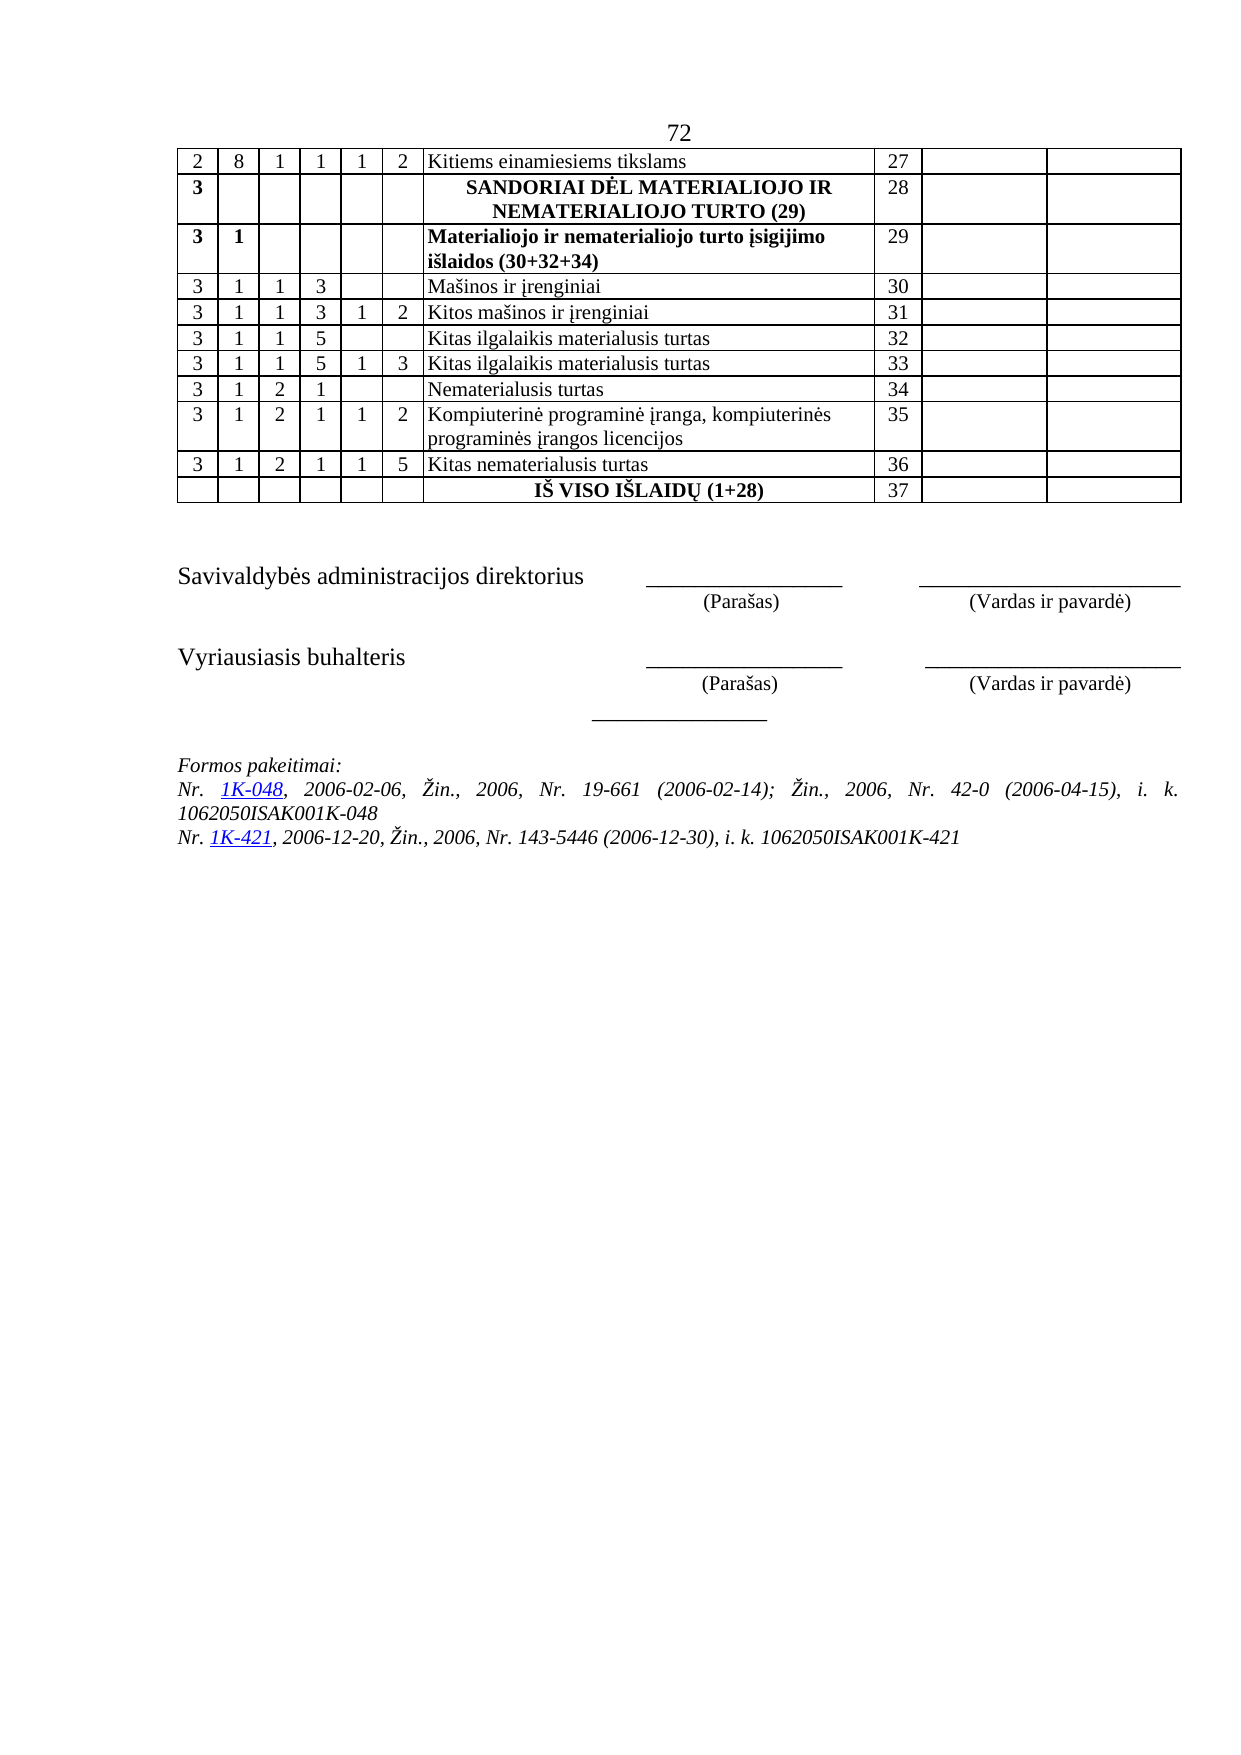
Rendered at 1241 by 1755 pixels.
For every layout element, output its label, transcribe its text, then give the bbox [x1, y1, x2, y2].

table_cell [923, 377, 1046, 401]
table_cell [1048, 326, 1180, 349]
table_cell 3 [178, 377, 217, 401]
table_cell 1 [219, 377, 258, 401]
table_cell [260, 225, 299, 273]
table_cell [923, 149, 1046, 173]
table_cell 35 [875, 402, 921, 450]
table_cell [923, 175, 1046, 223]
text (Parašas) (Vardas ir pavardė) [177, 589, 1181, 613]
table_cell 5 [301, 351, 340, 375]
table_cell 1 [219, 402, 258, 450]
table_cell 2 [260, 452, 299, 476]
text (Parašas) (Vardas ir pavardė) [177, 671, 1181, 695]
table_cell 3 [178, 175, 217, 223]
table_cell [342, 225, 382, 273]
table_cell 34 [875, 377, 921, 401]
table_cell 36 [875, 452, 921, 476]
table_cell [923, 225, 1046, 273]
table_cell 5 [383, 452, 423, 476]
table_cell [301, 478, 340, 502]
table_cell [1048, 274, 1180, 298]
table_cell Kitas ilgalaikis materialusis turtas [424, 351, 874, 375]
table_cell 1 [301, 377, 340, 401]
table_cell IŠ VISO IŠLAIDŲ (1+28) [424, 478, 874, 502]
table_cell 30 [875, 274, 921, 298]
table_cell 1 [260, 351, 299, 375]
table_cell 3 [178, 326, 217, 349]
table_cell [923, 452, 1046, 476]
table_cell [1048, 377, 1180, 401]
table_cell [923, 326, 1046, 349]
table_cell [342, 377, 382, 401]
table_cell 1 [301, 452, 340, 476]
table_cell SANDORIAI DĖL MATERIALIOJO IR NEMATERIALIOJO TURTO (29) [424, 175, 874, 223]
table_cell [260, 175, 299, 223]
table_cell 1 [219, 452, 258, 476]
table_cell 1 [260, 300, 299, 324]
text Nr. 1K-048, 2006-02-06, Žin., 2006, Nr. 19-661 (2006-02-14); Žin., 2006, Nr. 42-0 (2006-04-15), i. k. 1062050ISAK001K-048 [177, 777, 1181, 825]
table_cell 1 [260, 326, 299, 349]
table_cell [1048, 351, 1180, 375]
table_cell 1 [219, 300, 258, 324]
table_cell 3 [178, 274, 217, 298]
table_cell 1 [219, 225, 258, 273]
table_cell 5 [301, 326, 340, 349]
table_cell [1048, 175, 1180, 223]
table_cell 1 [260, 274, 299, 298]
table_cell Materialiojo ir nematerialiojo turto įsigijimo išlaidos (30+32+34) [424, 225, 874, 273]
table_cell [383, 478, 423, 502]
text ______________ [177, 695, 1181, 724]
table_cell 1 [342, 351, 382, 375]
table_cell [342, 478, 382, 502]
table_cell 2 [178, 149, 217, 173]
text Formos pakeitimai: [177, 753, 1181, 777]
text Vyriausiasis buhalteris [177, 642, 1181, 671]
table_cell [923, 478, 1046, 502]
table_cell [219, 175, 258, 223]
table_cell [1048, 225, 1180, 273]
table_cell 37 [875, 478, 921, 502]
table_cell Nematerialusis turtas [424, 377, 874, 401]
table_cell [342, 175, 382, 223]
table_cell 2 [383, 300, 423, 324]
table_cell 2 [260, 402, 299, 450]
table_cell 1 [219, 274, 258, 298]
table_cell 28 [875, 175, 921, 223]
text Nr. 1K-421, 2006-12-20, Žin., 2006, Nr. 143-5446 (2006-12-30), i. k. 1062050ISAK001K-421 [177, 825, 1181, 849]
table_cell [260, 478, 299, 502]
table_cell [923, 351, 1046, 375]
table_cell [1048, 300, 1180, 324]
table_cell 1 [260, 149, 299, 173]
table_cell [178, 478, 217, 502]
table_cell [1048, 402, 1180, 450]
table_cell 33 [875, 351, 921, 375]
table_cell [342, 326, 382, 349]
table_cell 1 [342, 452, 382, 476]
table_cell [1048, 478, 1180, 502]
table_cell Kitas nematerialusis turtas [424, 452, 874, 476]
table_cell [923, 274, 1046, 298]
table_cell 1 [219, 351, 258, 375]
table_cell [923, 300, 1046, 324]
table_cell 32 [875, 326, 921, 349]
table_cell 2 [260, 377, 299, 401]
table_cell 3 [301, 274, 340, 298]
table_cell Mašinos ir įrenginiai [424, 274, 874, 298]
table_cell 3 [301, 300, 340, 324]
table_cell 3 [178, 225, 217, 273]
table_cell 3 [178, 300, 217, 324]
table_cell 3 [178, 351, 217, 375]
table_cell 2 [383, 402, 423, 450]
table_cell [383, 274, 423, 298]
table_cell 1 [219, 326, 258, 349]
table_cell 3 [178, 402, 217, 450]
table_cell [301, 175, 340, 223]
table_cell [301, 225, 340, 273]
table_cell [383, 377, 423, 401]
table_cell 3 [383, 351, 423, 375]
table_cell 31 [875, 300, 921, 324]
table_cell [383, 225, 423, 273]
table_cell 8 [219, 149, 258, 173]
table_cell [1048, 452, 1180, 476]
table_cell 3 [178, 452, 217, 476]
table_cell Kompiuterinė programinė įranga, kompiuterinės programinės įrangos licencijos [424, 402, 874, 450]
table_cell Kitiems einamiesiems tikslams [424, 149, 874, 173]
table_cell [342, 274, 382, 298]
table_cell [923, 402, 1046, 450]
table_cell 1 [342, 149, 382, 173]
table_cell Kitas ilgalaikis materialusis turtas [424, 326, 874, 349]
table_cell [383, 326, 423, 349]
table_cell [219, 478, 258, 502]
table_cell 29 [875, 225, 921, 273]
table_cell 2 [383, 149, 423, 173]
table_cell 1 [342, 300, 382, 324]
table_cell 1 [342, 402, 382, 450]
table_cell 1 [301, 149, 340, 173]
table_cell [1048, 149, 1180, 173]
text Savivaldybės administracijos direktorius [177, 561, 1181, 589]
table_cell [383, 175, 423, 223]
table_cell Kitos mašinos ir įrenginiai [424, 300, 874, 324]
table_cell 27 [875, 149, 921, 173]
table_cell 1 [301, 402, 340, 450]
